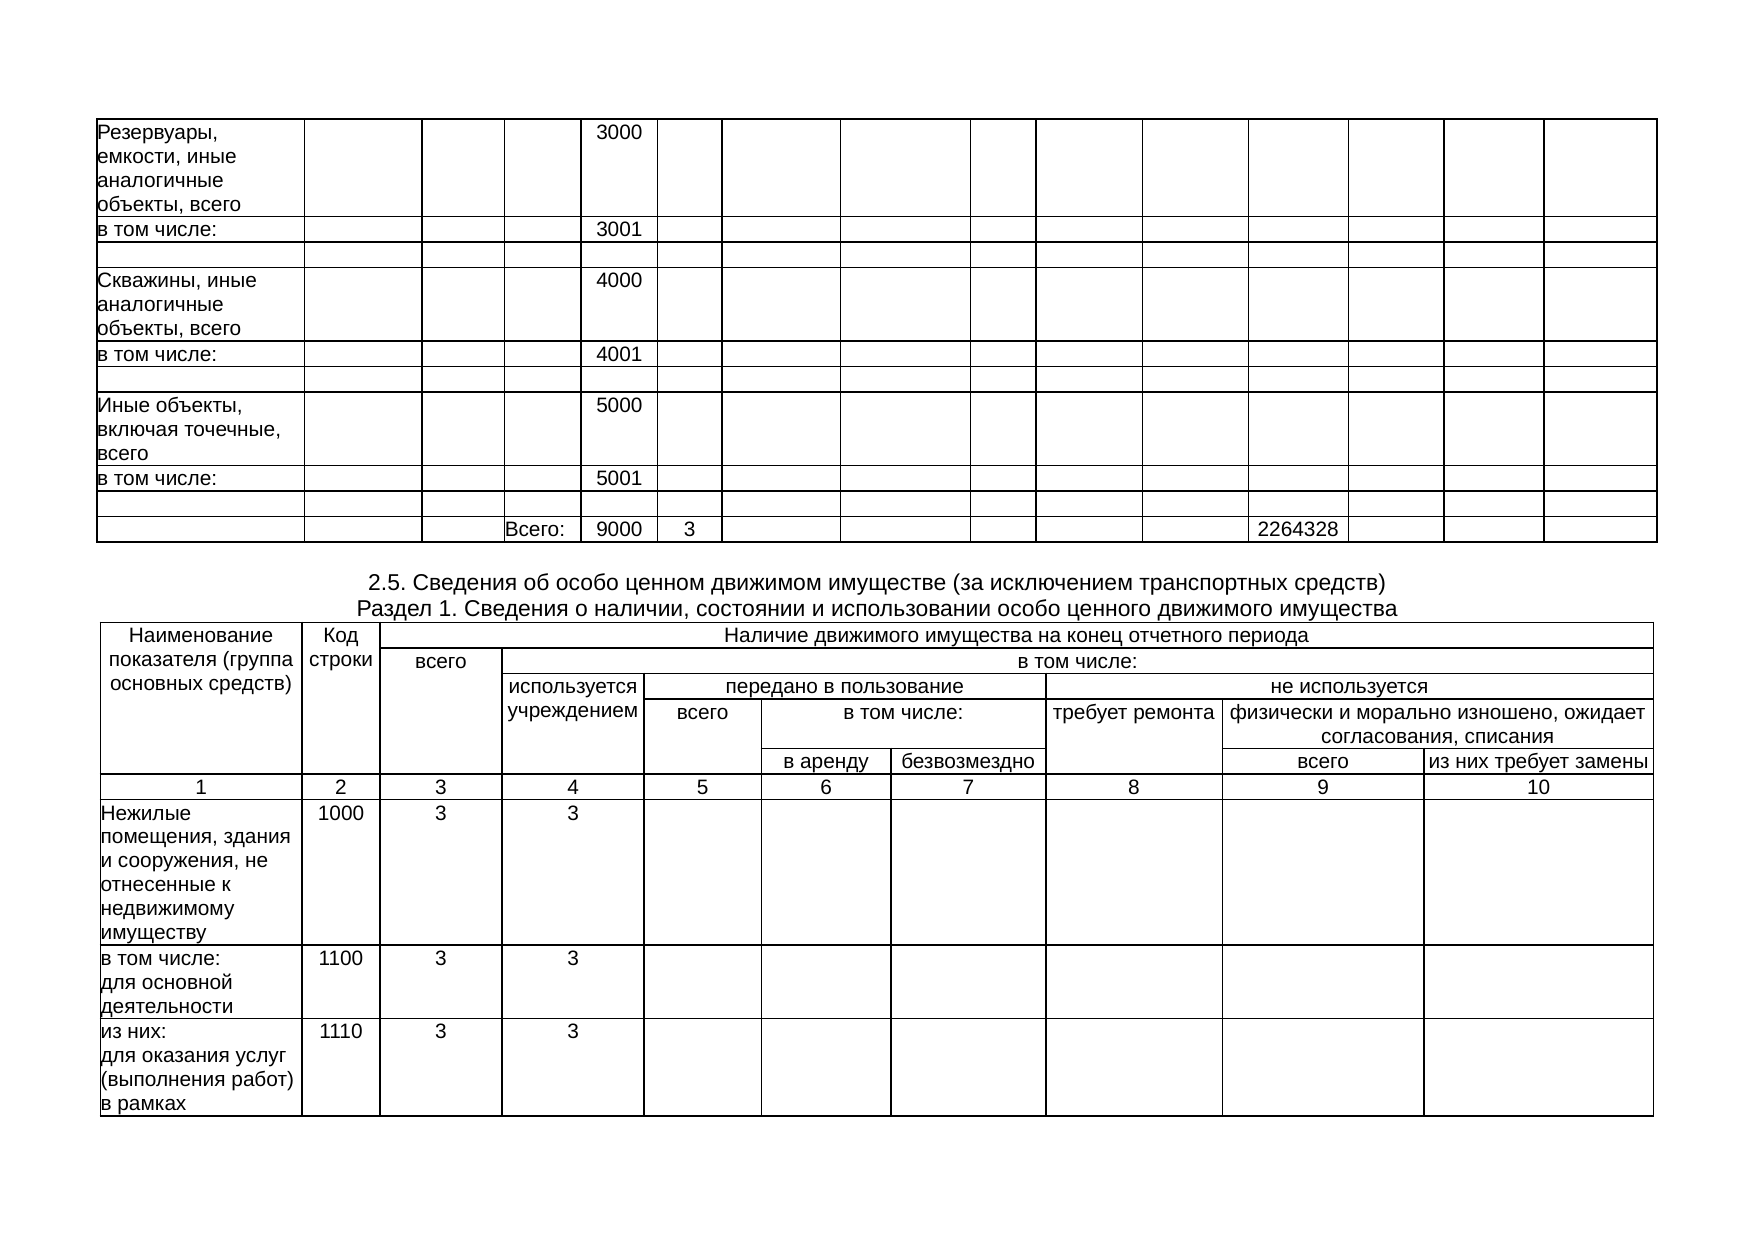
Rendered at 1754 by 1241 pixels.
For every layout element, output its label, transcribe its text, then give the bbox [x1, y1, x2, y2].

table_cell [305, 367, 421, 391]
table_cell [98, 492, 304, 516]
table_cell [305, 517, 421, 541]
table_cell [1037, 268, 1142, 340]
table_cell [1349, 367, 1443, 391]
table_cell [305, 120, 421, 216]
table_header Наличие движимого имущества на конец отчетного периода [381, 623, 1653, 647]
table_cell [423, 393, 504, 464]
table_cell [1037, 342, 1142, 366]
table_cell [1249, 393, 1348, 464]
table_cell [971, 393, 1035, 464]
table_cell 3 [381, 1019, 501, 1115]
table_cell [658, 243, 721, 267]
table_cell 2264328 [1249, 517, 1348, 541]
table_cell [971, 243, 1035, 267]
table_cell [1349, 492, 1443, 516]
table_cell [1143, 517, 1248, 541]
table_cell [1143, 367, 1248, 391]
table_cell 5001 [582, 466, 657, 490]
table_cell [1047, 946, 1222, 1017]
table_cell [505, 120, 580, 216]
table_cell [1249, 466, 1348, 490]
table_cell [658, 393, 721, 464]
text Раздел 1. Сведения о наличии, состоянии и использовании особо ценного движимого имущества [118, 595, 1636, 622]
table_cell из них требует замены [1425, 749, 1653, 773]
table_cell всего [381, 649, 501, 773]
table_cell [658, 120, 721, 216]
table_cell [1445, 492, 1543, 516]
table_cell [841, 367, 970, 391]
table_cell [1037, 517, 1142, 541]
table_cell [1445, 342, 1543, 366]
table_cell [305, 393, 421, 464]
table_cell [582, 492, 657, 516]
table_cell [1037, 492, 1142, 516]
table_cell [1545, 243, 1656, 267]
table_cell [723, 120, 840, 216]
table_cell 3 [658, 517, 721, 541]
table_cell [645, 1019, 761, 1115]
table_cell [423, 268, 504, 340]
table_cell [582, 367, 657, 391]
table_cell [841, 517, 970, 541]
table_cell [505, 268, 580, 340]
table_cell [1545, 120, 1656, 216]
table_cell [1349, 342, 1443, 366]
table_cell [723, 517, 840, 541]
table_cell [1249, 367, 1348, 391]
table_cell [645, 946, 761, 1017]
table_cell [1037, 466, 1142, 490]
table_cell [971, 120, 1035, 216]
table_cell [723, 268, 840, 340]
table_cell [1249, 268, 1348, 340]
table_cell [1349, 243, 1443, 267]
table_cell [892, 946, 1045, 1017]
table_cell в том числе: [98, 342, 304, 366]
table_cell [971, 268, 1035, 340]
table_cell [1349, 268, 1443, 340]
table_cell [971, 342, 1035, 366]
table_cell [1037, 393, 1142, 464]
table_cell 9000 [582, 517, 657, 541]
table_cell [1037, 217, 1142, 241]
table_cell [892, 800, 1045, 944]
table_cell [1143, 217, 1248, 241]
table_cell [892, 1019, 1045, 1115]
table_cell [723, 243, 840, 267]
table_cell [645, 800, 761, 944]
table_cell [1143, 268, 1248, 340]
table_cell Скважины, иные аналогичные объекты, всего [98, 268, 304, 340]
table_cell 6 [762, 775, 890, 799]
table_cell [841, 466, 970, 490]
table_cell [423, 243, 504, 267]
table_cell Резервуары, емкости, иные аналогичные объекты, всего [98, 120, 304, 216]
table_cell [423, 517, 504, 541]
table_cell [1223, 1019, 1423, 1115]
table_cell 3 [503, 800, 643, 944]
table_cell [1143, 120, 1248, 216]
table_cell 3 [381, 775, 501, 799]
table_header Наименование показателя (группа основных средств) [101, 623, 301, 773]
table_cell 7 [892, 775, 1045, 799]
table_cell [762, 800, 890, 944]
table_cell 10 [1425, 775, 1653, 799]
table_cell [658, 268, 721, 340]
table_cell [423, 120, 504, 216]
table_cell всего [1223, 749, 1423, 773]
table_cell Всего: [505, 517, 580, 541]
table_cell в том числе: [98, 466, 304, 490]
table_cell [1545, 367, 1656, 391]
table_cell [423, 217, 504, 241]
table_cell [1349, 393, 1443, 464]
table_cell [1545, 268, 1656, 340]
table_cell [423, 466, 504, 490]
table_cell 3 [503, 1019, 643, 1115]
table_cell [423, 367, 504, 391]
table_cell 3 [503, 946, 643, 1017]
table_cell [423, 342, 504, 366]
table_cell [1143, 466, 1248, 490]
table_cell [658, 367, 721, 391]
table_cell [971, 367, 1035, 391]
table_cell [1349, 517, 1443, 541]
table_cell безвозмездно [892, 749, 1045, 773]
table_cell [1047, 800, 1222, 944]
table_cell [305, 243, 421, 267]
table_cell [305, 268, 421, 340]
table_cell [1425, 800, 1653, 944]
table_cell [1445, 268, 1543, 340]
table_cell [1143, 492, 1248, 516]
table_cell 3000 [582, 120, 657, 216]
table_cell [1545, 217, 1656, 241]
table_cell [98, 517, 304, 541]
table_cell [505, 243, 580, 267]
table_cell [1037, 367, 1142, 391]
table_cell [762, 1019, 890, 1115]
table_cell [658, 492, 721, 516]
table_cell [1143, 393, 1248, 464]
table_cell [1349, 217, 1443, 241]
table_cell [1445, 466, 1543, 490]
table_cell не используется [1047, 674, 1653, 698]
table_cell [1445, 243, 1543, 267]
table_cell [658, 217, 721, 241]
table_cell [505, 367, 580, 391]
table_cell [1545, 393, 1656, 464]
table_cell [305, 492, 421, 516]
table_cell [1545, 517, 1656, 541]
table_cell [723, 492, 840, 516]
table_cell требует ремонта [1047, 700, 1222, 773]
table_cell [1425, 946, 1653, 1017]
table_cell [971, 492, 1035, 516]
table_cell в том числе: [762, 700, 1045, 748]
table_cell используется учреждением [503, 674, 643, 773]
table_cell Нежилые помещения, здания и сооружения, не отнесенные к недвижимому имуществу [101, 800, 301, 944]
table_cell [305, 342, 421, 366]
table_cell [841, 120, 970, 216]
table_cell [1445, 393, 1543, 464]
table_cell [98, 367, 304, 391]
table_cell [1223, 800, 1423, 944]
table_cell [841, 217, 970, 241]
table_cell [505, 492, 580, 516]
table_header Код строки [303, 623, 379, 773]
table_cell [1349, 120, 1443, 216]
table_cell [1249, 120, 1348, 216]
table_cell [1445, 517, 1543, 541]
table_cell [305, 466, 421, 490]
table_cell [505, 393, 580, 464]
table_cell [971, 517, 1035, 541]
table_cell физически и морально изношено, ожидает согласования, списания [1223, 700, 1653, 748]
table_cell [723, 393, 840, 464]
table_cell [841, 342, 970, 366]
table_cell [1445, 217, 1543, 241]
table_cell [723, 217, 840, 241]
table_cell 4000 [582, 268, 657, 340]
table_cell [505, 217, 580, 241]
table_cell [971, 217, 1035, 241]
table_cell всего [645, 700, 761, 773]
table_cell [98, 243, 304, 267]
text 2.5. Сведения об особо ценном движимом имуществе (за исключением транспортных средств) [118, 569, 1636, 595]
table_cell 1000 [303, 800, 379, 944]
table_cell [1037, 243, 1142, 267]
table_cell в аренду [762, 749, 890, 773]
table_cell [1425, 1019, 1653, 1115]
table_cell 1110 [303, 1019, 379, 1115]
table_cell 3 [381, 946, 501, 1017]
table_cell в том числе: [503, 649, 1653, 673]
table_cell [1249, 342, 1348, 366]
table_cell [1349, 466, 1443, 490]
table_cell [1545, 492, 1656, 516]
table_cell 5 [645, 775, 761, 799]
table_cell [1047, 1019, 1222, 1115]
table_cell [971, 466, 1035, 490]
table_cell 1 [101, 775, 301, 799]
table_cell [582, 243, 657, 267]
table_cell [1249, 492, 1348, 516]
table_cell [1249, 217, 1348, 241]
table_cell [505, 466, 580, 490]
table_cell 8 [1047, 775, 1222, 799]
table_cell [1037, 120, 1142, 216]
table_cell 2 [303, 775, 379, 799]
table_cell [723, 367, 840, 391]
table_cell 1100 [303, 946, 379, 1017]
table_cell [841, 492, 970, 516]
table_cell [723, 466, 840, 490]
table_cell 9 [1223, 775, 1423, 799]
table_cell [1143, 342, 1248, 366]
table_cell в том числе: [98, 217, 304, 241]
table_cell [423, 492, 504, 516]
table_cell Иные объекты, включая точечные, всего [98, 393, 304, 464]
table_cell [305, 217, 421, 241]
table_cell [1143, 243, 1248, 267]
table_cell в том числе: для основной деятельности [101, 946, 301, 1017]
table_cell [1223, 946, 1423, 1017]
table_cell [841, 393, 970, 464]
table_cell [1445, 120, 1543, 216]
table_cell [1249, 243, 1348, 267]
table_cell [841, 268, 970, 340]
table_cell 3001 [582, 217, 657, 241]
table_cell из них: для оказания услуг (выполнения работ) в рамках [101, 1019, 301, 1115]
table_cell [1445, 367, 1543, 391]
table_cell 5000 [582, 393, 657, 464]
table_cell [505, 342, 580, 366]
table_cell [841, 243, 970, 267]
table_cell [1545, 466, 1656, 490]
table_cell [658, 342, 721, 366]
table_cell 4001 [582, 342, 657, 366]
table_cell передано в пользование [645, 674, 1045, 698]
table_cell 4 [503, 775, 643, 799]
table_cell [1545, 342, 1656, 366]
table_cell [658, 466, 721, 490]
table_cell 3 [381, 800, 501, 944]
table_cell [723, 342, 840, 366]
table_cell [762, 946, 890, 1017]
